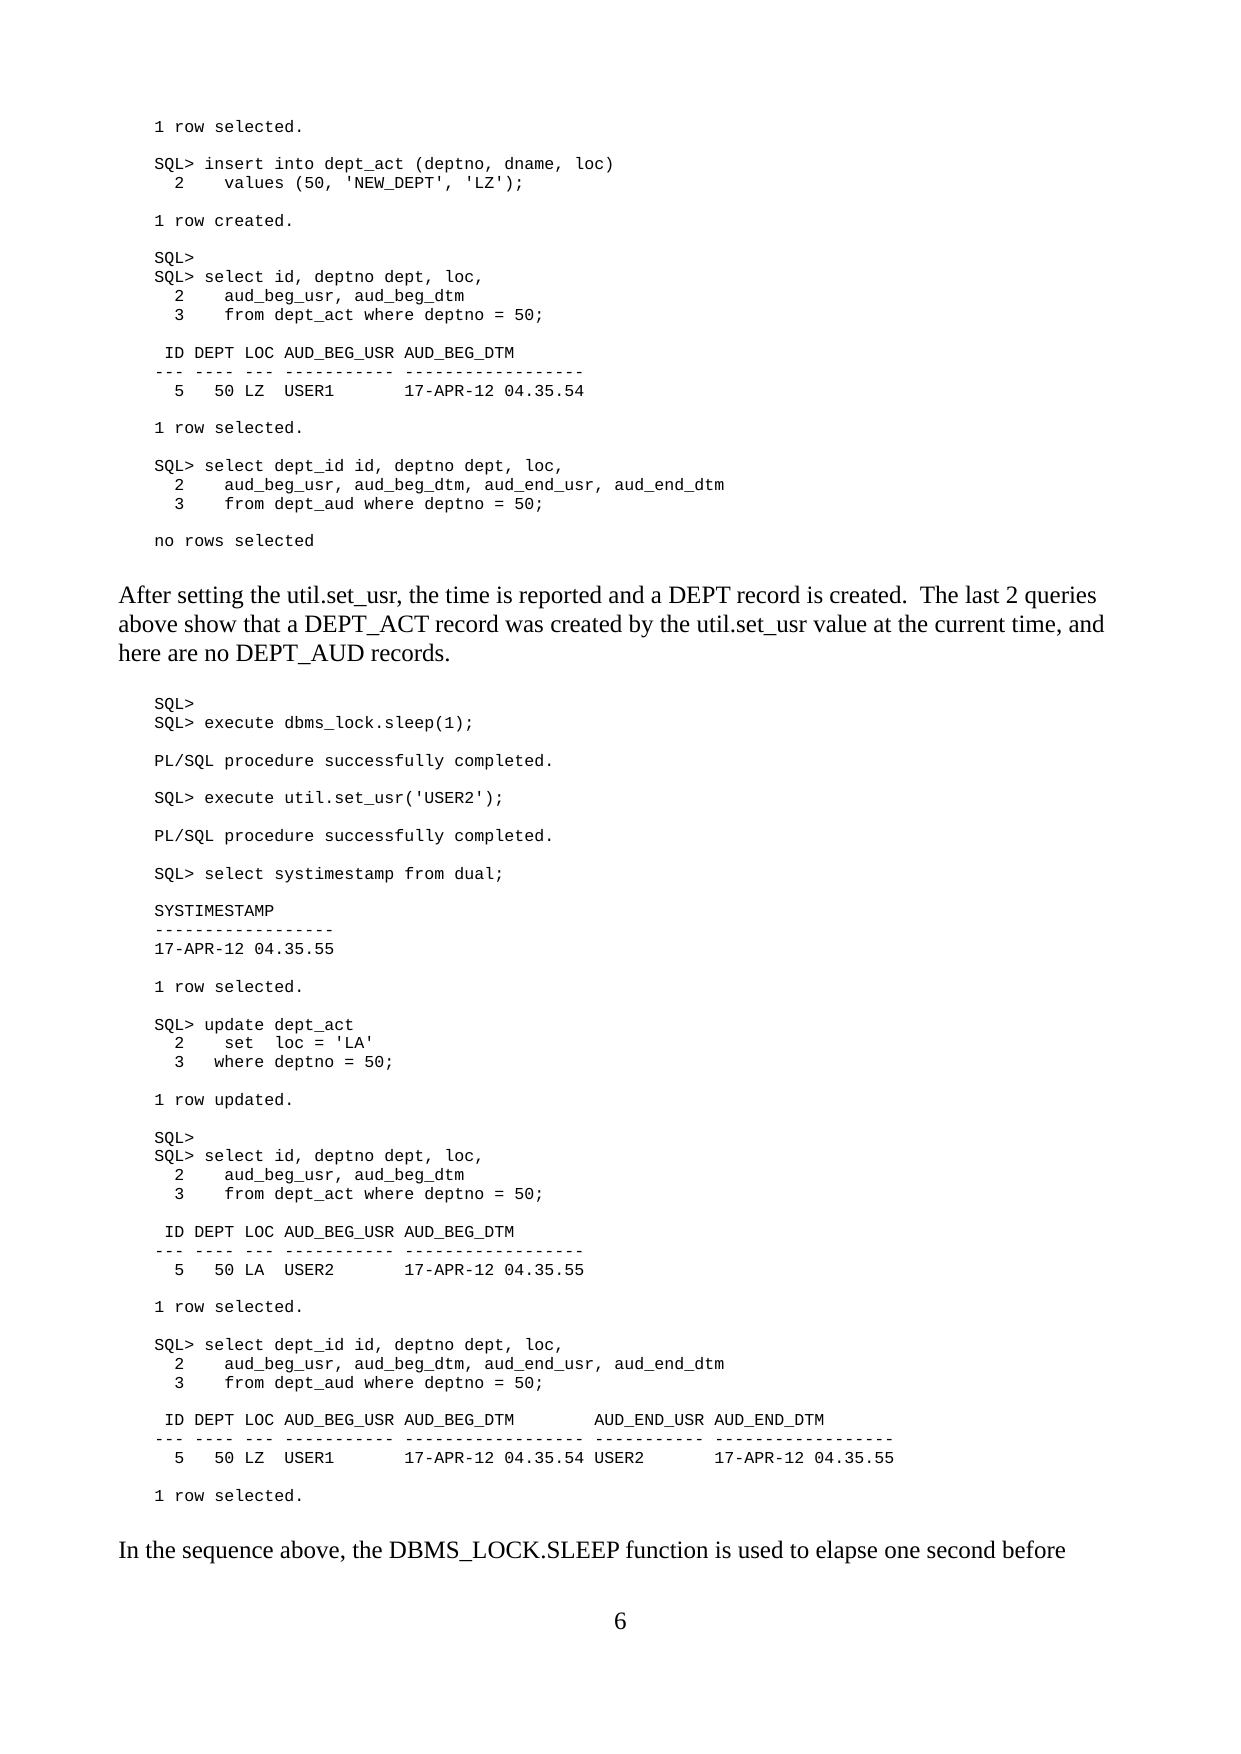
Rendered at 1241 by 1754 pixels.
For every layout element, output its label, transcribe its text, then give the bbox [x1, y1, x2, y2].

text 2 values (50, 'NEW_DEPT', 'LZ'); [154, 175, 1086, 193]
text 1 row selected. [154, 420, 1086, 439]
text no rows selected [154, 533, 1086, 552]
text SQL> [154, 696, 1086, 714]
text SQL> select systimestamp from dual; [154, 865, 1086, 884]
text SQL> insert into dept_act (deptno, dname, loc) [154, 156, 1086, 175]
text 2 aud_beg_usr, aud_beg_dtm, aud_end_usr, aud_end_dtm [154, 1355, 1086, 1374]
text SQL> execute dbms_lock.sleep(1); [154, 714, 1086, 733]
text After setting the util.set_usr, the time is reported and a DEPT record is created. The last 2 queries above show that a DEPT_ACT record was created by the util.set_usr value at the current time, and here are no DEPT_AUD records. [118, 581, 1122, 667]
text 1 row created. [154, 212, 1086, 231]
text SQL> select id, deptno dept, loc, [154, 269, 1086, 288]
text In the sequence above, the DBMS_LOCK.SLEEP function is used to elapse one second before [118, 1535, 1122, 1564]
text --- ---- --- ----------- ------------------ [154, 363, 1086, 382]
text 3 from dept_aud where deptno = 50; [154, 495, 1086, 514]
text SQL> [154, 1129, 1086, 1148]
text 2 set loc = 'LA' [154, 1035, 1086, 1054]
text 3 from dept_act where deptno = 50; [154, 307, 1086, 326]
text 5 50 LA USER2 17-APR-12 04.35.55 [154, 1261, 1086, 1280]
text 3 from dept_act where deptno = 50; [154, 1186, 1086, 1204]
text 1 row selected. [154, 1487, 1086, 1506]
text PL/SQL procedure successfully completed. [154, 827, 1086, 846]
text 2 aud_beg_usr, aud_beg_dtm, aud_end_usr, aud_end_dtm [154, 476, 1086, 495]
text SQL> select dept_id id, deptno dept, loc, [154, 457, 1086, 476]
text 17-APR-12 04.35.55 [154, 941, 1086, 959]
text SYSTIMESTAMP [154, 903, 1086, 922]
text 3 where deptno = 50; [154, 1054, 1086, 1073]
text ------------------ [154, 922, 1086, 941]
text 5 50 LZ USER1 17-APR-12 04.35.54 USER2 17-APR-12 04.35.55 [154, 1450, 1086, 1468]
text 2 aud_beg_usr, aud_beg_dtm [154, 1167, 1086, 1186]
text ID DEPT LOC AUD_BEG_USR AUD_BEG_DTM [154, 344, 1086, 363]
text 2 aud_beg_usr, aud_beg_dtm [154, 288, 1086, 307]
text 5 50 LZ USER1 17-APR-12 04.35.54 [154, 382, 1086, 401]
text SQL> update dept_act [154, 1016, 1086, 1035]
text 1 row updated. [154, 1091, 1086, 1110]
text SQL> select dept_id id, deptno dept, loc, [154, 1337, 1086, 1355]
text 1 row selected. [154, 118, 1086, 137]
text SQL> select id, deptno dept, loc, [154, 1148, 1086, 1167]
text 3 from dept_aud where deptno = 50; [154, 1374, 1086, 1393]
text 1 row selected. [154, 1299, 1086, 1318]
text 1 row selected. [154, 978, 1086, 997]
text PL/SQL procedure successfully completed. [154, 752, 1086, 771]
text SQL> execute util.set_usr('USER2'); [154, 790, 1086, 809]
text ID DEPT LOC AUD_BEG_USR AUD_BEG_DTM [154, 1223, 1086, 1242]
text SQL> [154, 250, 1086, 269]
text --- ---- --- ----------- ------------------ [154, 1242, 1086, 1261]
text ID DEPT LOC AUD_BEG_USR AUD_BEG_DTM AUD_END_USR AUD_END_DTM [154, 1412, 1086, 1431]
text --- ---- --- ----------- ------------------ ----------- ------------------ [154, 1431, 1086, 1450]
